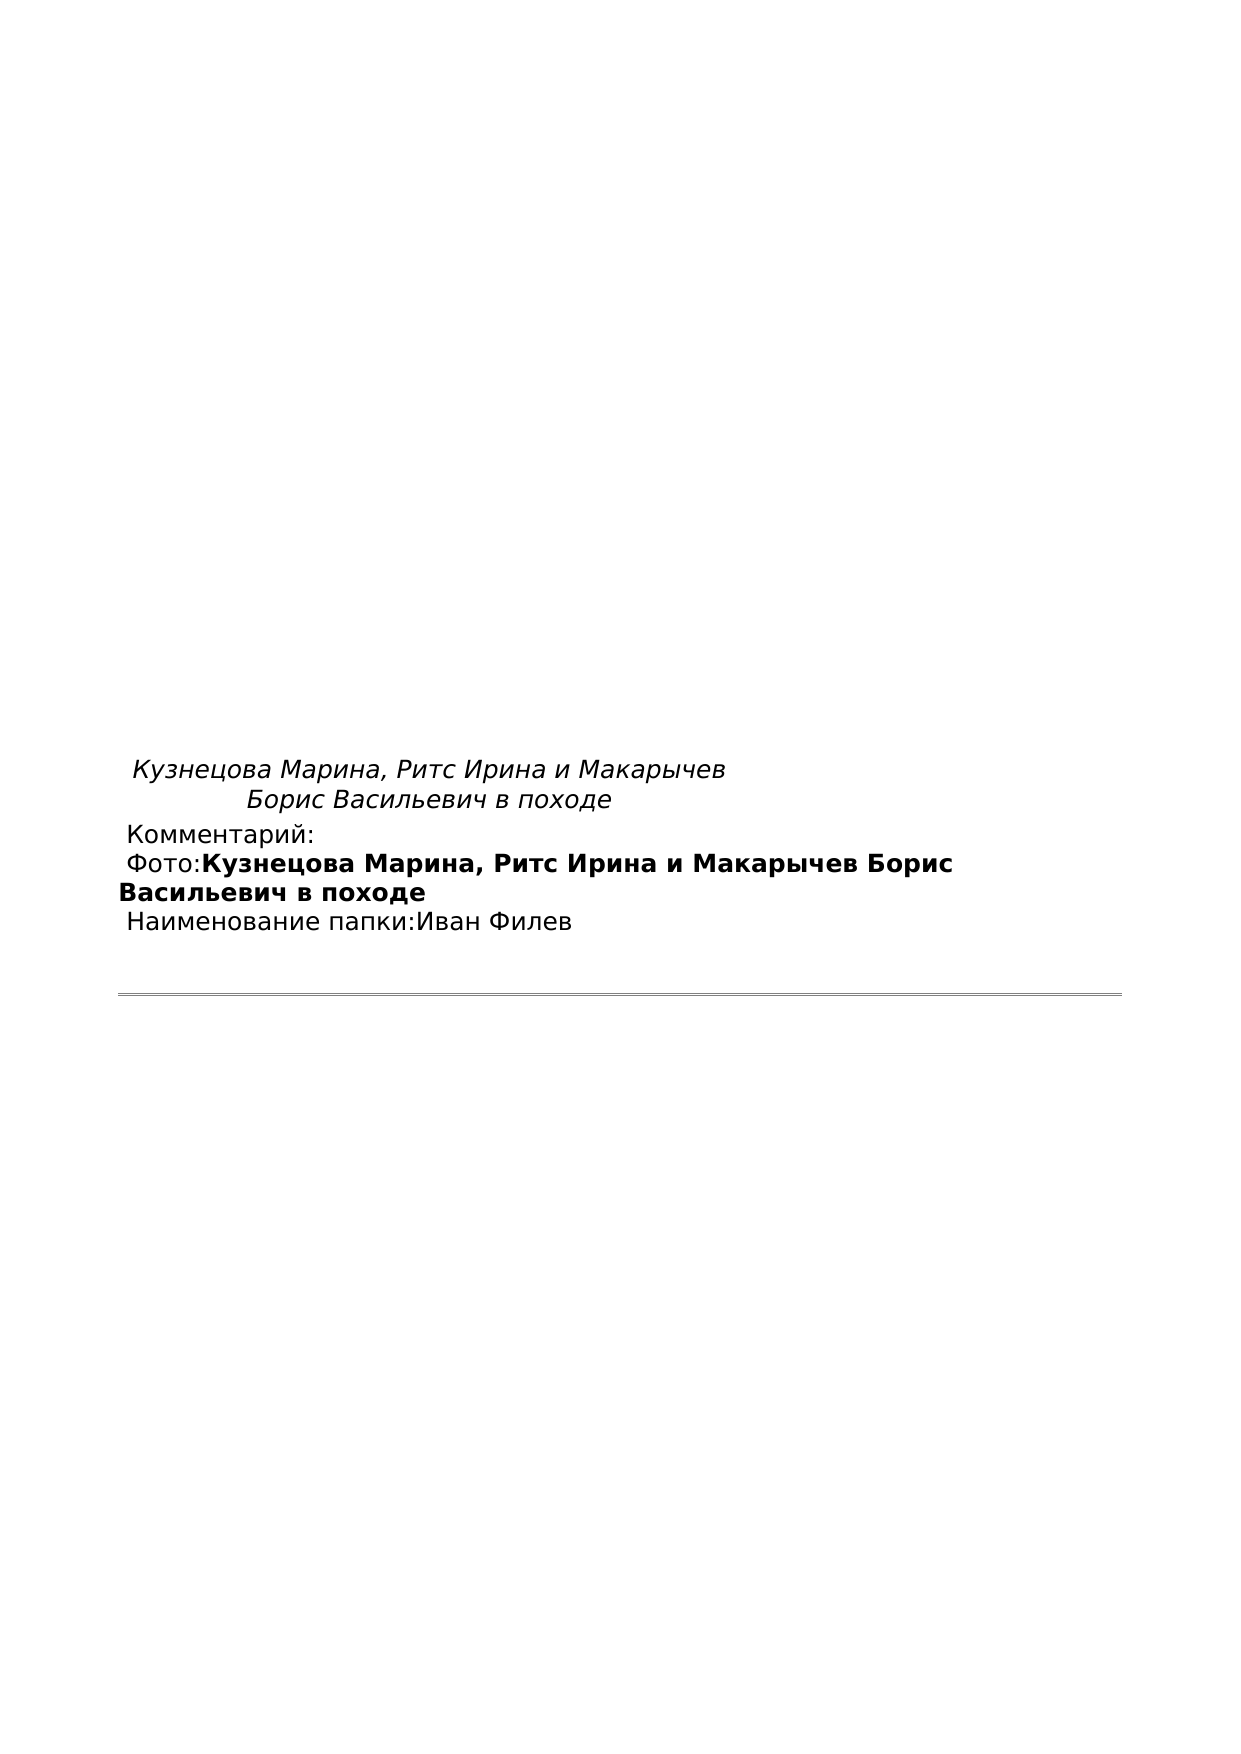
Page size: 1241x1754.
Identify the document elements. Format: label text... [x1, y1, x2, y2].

text Комментарий: Фото:Кузнецова Марина, Ритс Ирина и Макарычев Борис Васильевич в походе Наименование папки:Иван Филев [118, 118, 1122, 966]
text Кузнецова Марина, Ритс Ирина и Макарычев Борис Васильевич в походе [118, 131, 743, 814]
